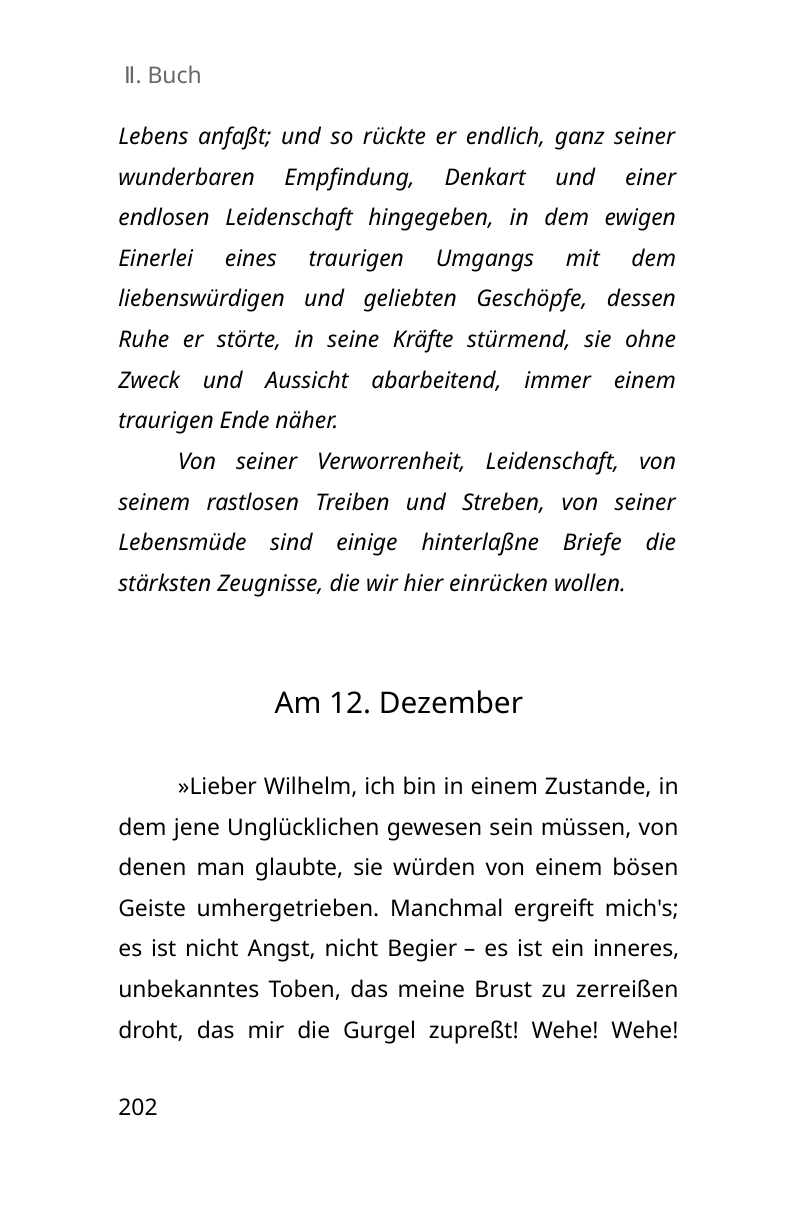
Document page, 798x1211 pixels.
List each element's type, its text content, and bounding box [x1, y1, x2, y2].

subtitle Am 12. Dezember [118, 643, 679, 722]
text Von seiner Verworrenheit, Leidenschaft, von seinem rastlosen Treiben und Streben, von seiner Lebensmüde sind einige hinterlaßne Briefe die stärksten Zeugnisse, die wir hier einrücken wollen. [118, 445, 679, 598]
text Lebens anfaßt; und so rückte er endlich, ganz seiner wunderbaren Empfindung, Denkart und einer endlosen Leidenschaft hingegeben, in dem ewigen Einerlei eines traurigen Umgangs mit dem liebenswürdigen und geliebten Geschöpfe, dessen Ruhe er störte, in seine Kräfte stürmend, sie ohne Zweck und Aussicht abarbeitend, immer einem traurigen Ende näher. [118, 120, 679, 435]
text »Lieber Wilhelm, ich bin in einem Zustande, in dem jene Unglücklichen gewesen sein müssen, von denen man glaubte, sie würden von einem bösen Geiste umhergetrieben. Manchmal ergreift mich's; es ist nicht Angst, nicht Begier – es ist ein inneres, unbekanntes Toben, das meine Brust zu zerreißen droht, das mir die Gurgel zupreßt! Wehe! Wehe! [118, 745, 679, 1045]
